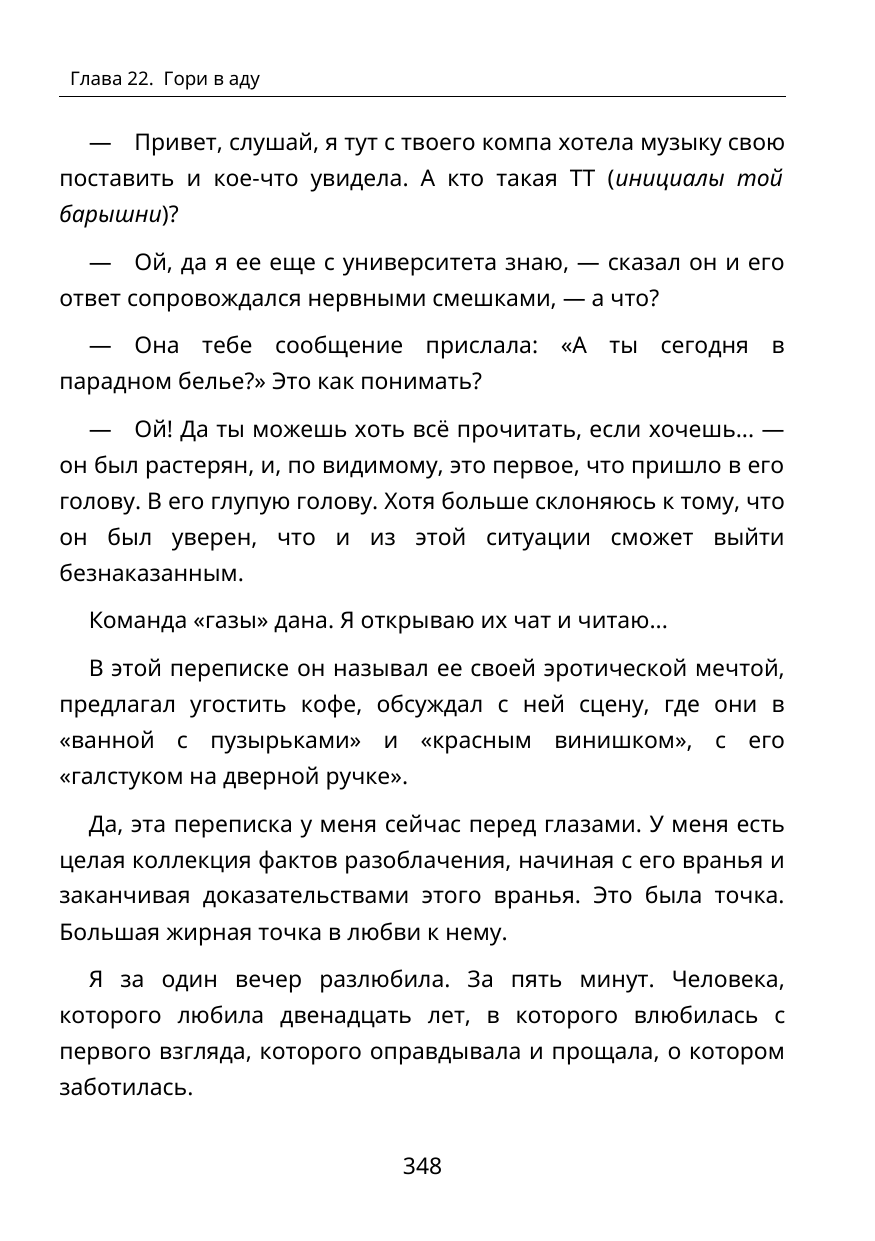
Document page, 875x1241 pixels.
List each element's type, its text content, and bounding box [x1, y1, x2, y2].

text Команда «газы» дана. Я открываю их чат и читаю... [59, 604, 786, 636]
list Ой, да я ее еще с университета знаю, — сказал он и его ответ сопровождался нервными смешками, — а что? [59, 246, 786, 313]
list Ой! Да ты можешь хоть всё прочитать, если хочешь... — он был растерян, и, по видимому, это первое, что пришло в его голову. В его глупую голову. Хотя больше склоняюсь к тому, что он был уверен, что и из этой ситуации сможет выйти безнаказанным. [59, 413, 786, 588]
text Я за один вечер разлюбила. За пять минут. Человека, которого любила двенадцать лет, в которого влюбилась с первого взгляда, которого оправдывала и прощала, о котором заботилась. [59, 963, 786, 1102]
text В этой переписке он называл ее своей эротической мечтой, предлагал угостить кофе, обсуждал с ней сцену, где они в «ванной с пузырьками» и «красным винишком», с его «галстуком на дверной ручке». [59, 652, 786, 791]
list Она тебе сообщение прислала: «А ты сегодня в парадном белье?» Это как понимать? [59, 329, 786, 396]
list Привет, слушай, я тут с твоего компа хотела музыку свою поставить и кое-что увидела. А кто такая ТТ (инициалы той барышни)? [59, 126, 786, 229]
text Да, эта переписка у меня сейчас перед глазами. У меня есть целая коллекция фактов разоблачения, начиная с его вранья и заканчивая доказательствами этого вранья. Это была точка. Большая жирная точка в любви к нему. [59, 808, 786, 947]
